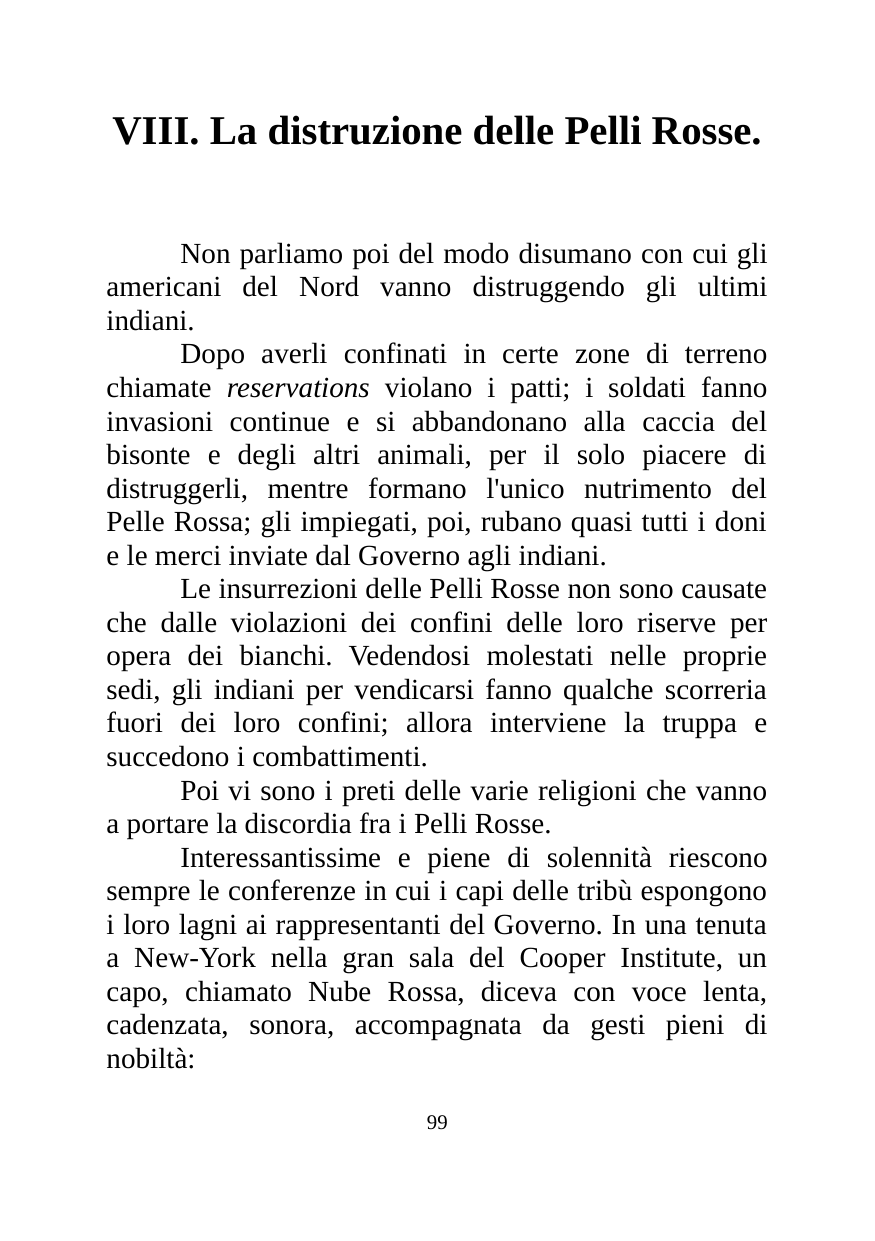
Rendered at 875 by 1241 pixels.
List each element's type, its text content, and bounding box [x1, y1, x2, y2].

subtitle VIII. La distruzione delle Pelli Rosse. [106, 106, 768, 153]
text Poi vi sono i preti delle varie religioni che vanno a portare la discordia fra i Pelli Rosse. [106, 773, 768, 840]
text Non parliamo poi del modo disumano con cui gli americani del Nord vanno distruggendo gli ultimi indiani. [106, 236, 768, 337]
text Le insurrezioni delle Pelli Rosse non sono causate che dalle violazioni dei confini delle loro riserve per opera dei bianchi. Vedendosi molestati nelle proprie sedi, gli indiani per vendicarsi fanno qualche scorreria fuori dei loro confini; allora interviene la truppa e succedono i combattimenti. [106, 571, 768, 773]
text Dopo averli confinati in certe zone di terreno chiamate reservations violano i patti; i soldati fanno invasioni continue e si abbandonano alla caccia del bisonte e degli altri animali, per il solo piacere di distruggerli, mentre formano l'unico nutrimento del Pelle Rossa; gli impiegati, poi, rubano quasi tutti i doni e le merci inviate dal Governo agli indiani. [106, 337, 768, 571]
text Interessantissime e piene di solennità riescono sempre le conferenze in cui i capi delle tribù espongono i loro lagni ai rappresentanti del Governo. In una tenuta a New-York nella gran sala del Cooper Institute, un capo, chiamato Nube Rossa, diceva con voce lenta, cadenzata, sonora, accompagnata da gesti pieni di nobiltà: [106, 840, 768, 1074]
